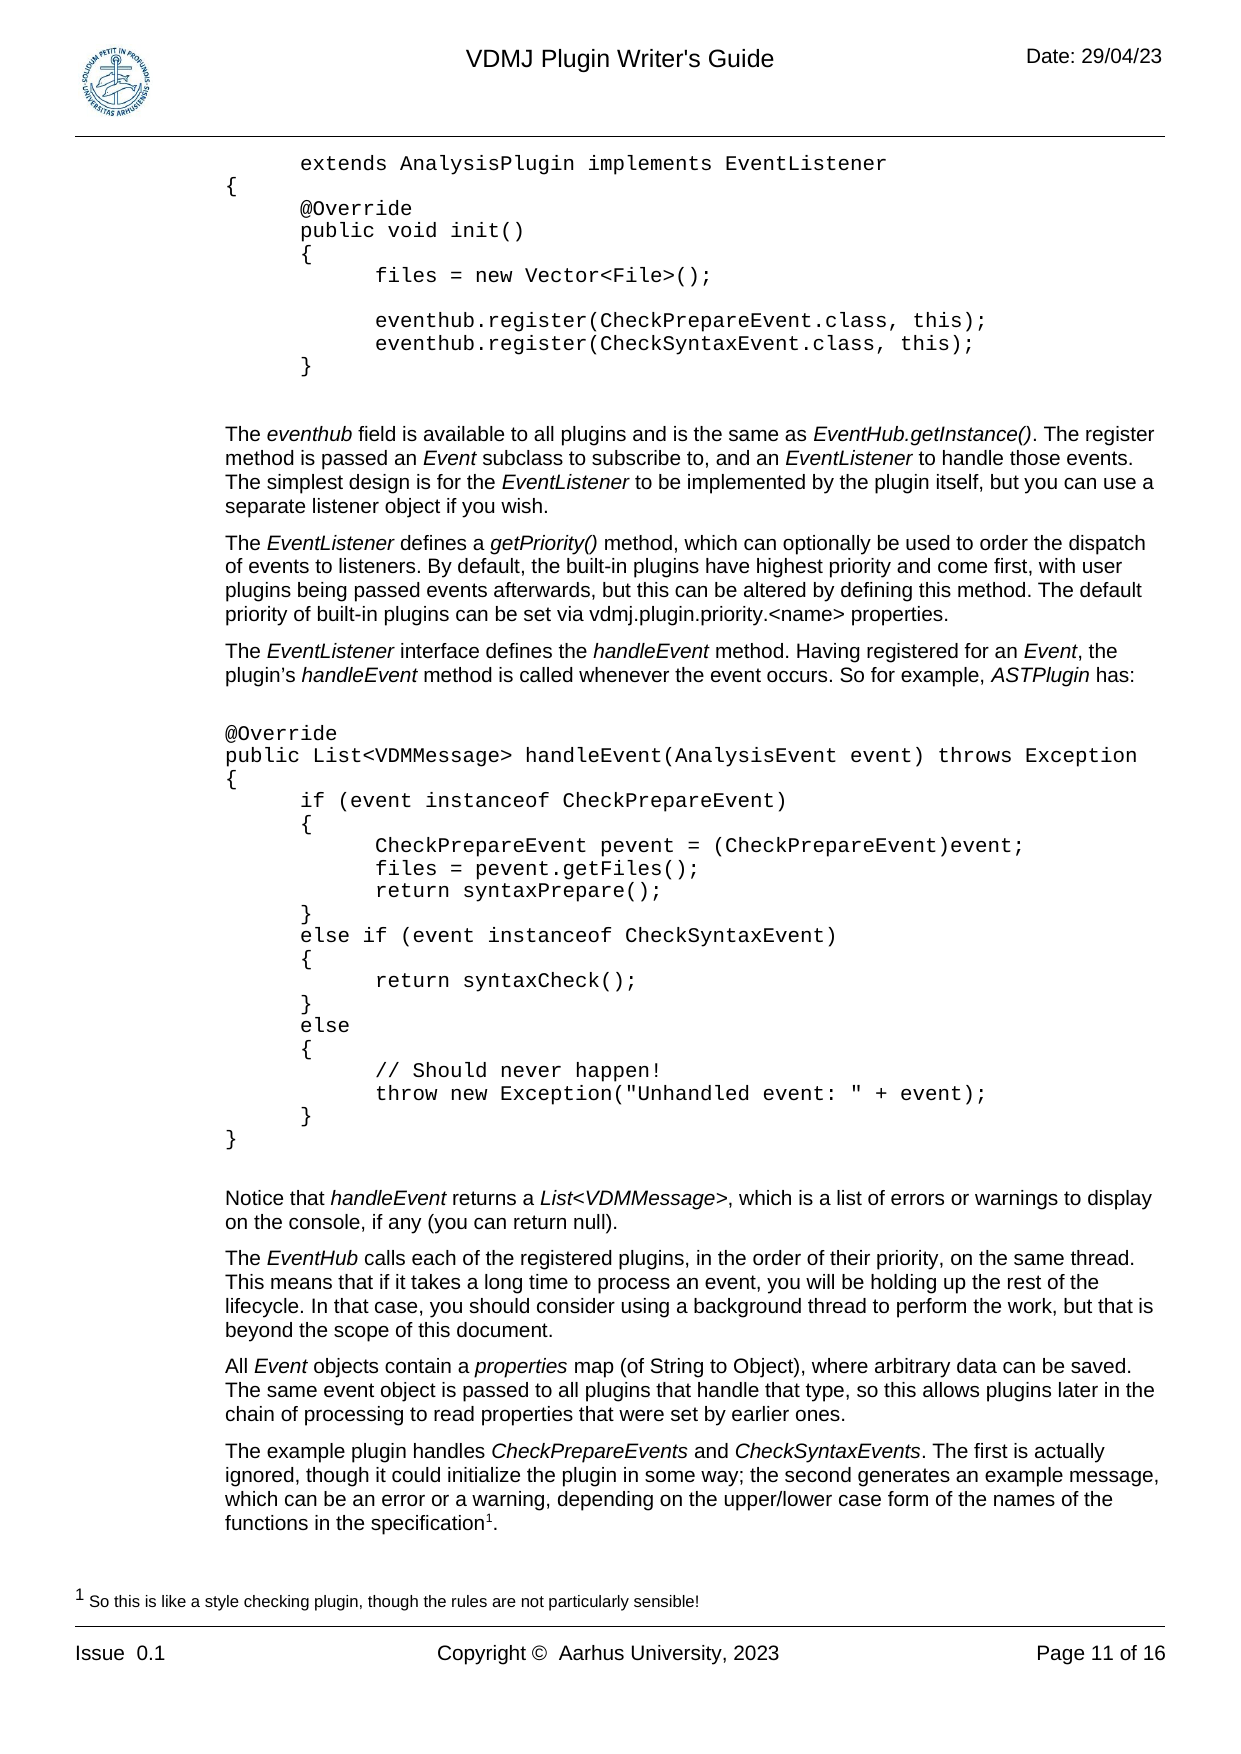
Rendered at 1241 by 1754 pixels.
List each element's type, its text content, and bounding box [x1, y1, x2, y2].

text The EventListener interface defines the handleEvent method. Having registered for an Event, the plugin’s handleEvent method is called whenever the event occurs. So for example, ASTPlugin has: [225, 639, 1165, 687]
text extends AnalysisPlugin implements EventListener [225, 152, 1165, 175]
text The EventHub calls each of the registered plugins, in the order of their priority, on the same thread. This means that if it takes a long time to process an event, you will be holding up the rest of the lifecycle. In that case, you should consider using a background thread to perform the work, but that is beyond the scope of this document. [225, 1246, 1165, 1342]
text if (event instanceof CheckPrepareEvent) [225, 789, 1165, 812]
text The EventListener defines a getPriority() method, which can optionally be used to order the dispatch of events to listeners. By default, the built-in plugins have highest priority and come first, with user plugins being passed events afterwards, but this can be altered by defining this method. The default priority of built-in plugins can be set via vdmj.plugin.priority.<name> properties. [225, 531, 1165, 627]
text } [225, 902, 1165, 924]
text { [225, 767, 1165, 789]
text { [225, 1037, 1165, 1059]
text { [300, 242, 1165, 265]
text { [225, 947, 1165, 969]
text } [225, 1127, 1165, 1149]
text } [300, 355, 1165, 377]
text { [225, 175, 1165, 197]
text @Override [300, 197, 1165, 220]
text public void init() [300, 220, 1165, 242]
text // Should never happen! [225, 1059, 1165, 1082]
text throw new Exception("Unhandled event: " + event); [225, 1082, 1165, 1104]
picture [78, 44, 153, 120]
text public List<VDMMessage> handleEvent(AnalysisEvent event) throws Exception [225, 744, 1165, 767]
text So this is like a style checking plugin, though the rules are not particularly sensible! [75, 1592, 1165, 1611]
text All Event objects contain a properties map (of String to Object), where arbitrary data can be saved. The same event object is passed to all plugins that handle that type, so this allows plugins later in the chain of processing to read properties that were set by earlier ones. [225, 1355, 1165, 1427]
text else [225, 1014, 1165, 1037]
text { [225, 812, 1165, 834]
text eventhub.register(CheckSyntaxEvent.class, this); [300, 332, 1165, 355]
text eventhub.register(CheckPrepareEvent.class, this); [300, 310, 1165, 332]
text The example plugin handles CheckPrepareEvents and CheckSyntaxEvents. The first is actually ignored, though it could initialize the plugin in some way; the second generates an example message, which can be an error or a warning, depending on the upper/lower case form of the names of the functions in the specification. [225, 1439, 1165, 1535]
text CheckPrepareEvent pevent = (CheckPrepareEvent)event; [225, 834, 1165, 857]
text return syntaxCheck(); [225, 969, 1165, 992]
text @Override [225, 722, 1165, 744]
text files = pevent.getFiles(); [225, 857, 1165, 879]
text } [225, 992, 1165, 1014]
text } [225, 1104, 1165, 1127]
text return syntaxPrepare(); [225, 879, 1165, 902]
text The eventhub field is available to all plugins and is the same as EventHub.getInstance(). The register method is passed an Event subclass to subscribe to, and an EventListener to handle those events. The simplest design is for the EventListener to be implemented by the plugin itself, but you can use a separate listener object if you wish. [225, 422, 1165, 518]
text files = new Vector<File>(); [300, 265, 1165, 287]
text else if (event instanceof CheckSyntaxEvent) [225, 924, 1165, 947]
text Notice that handleEvent returns a List<VDMMessage>, which is a list of errors or warnings to display on the console, if any (you can return null). [225, 1186, 1165, 1234]
